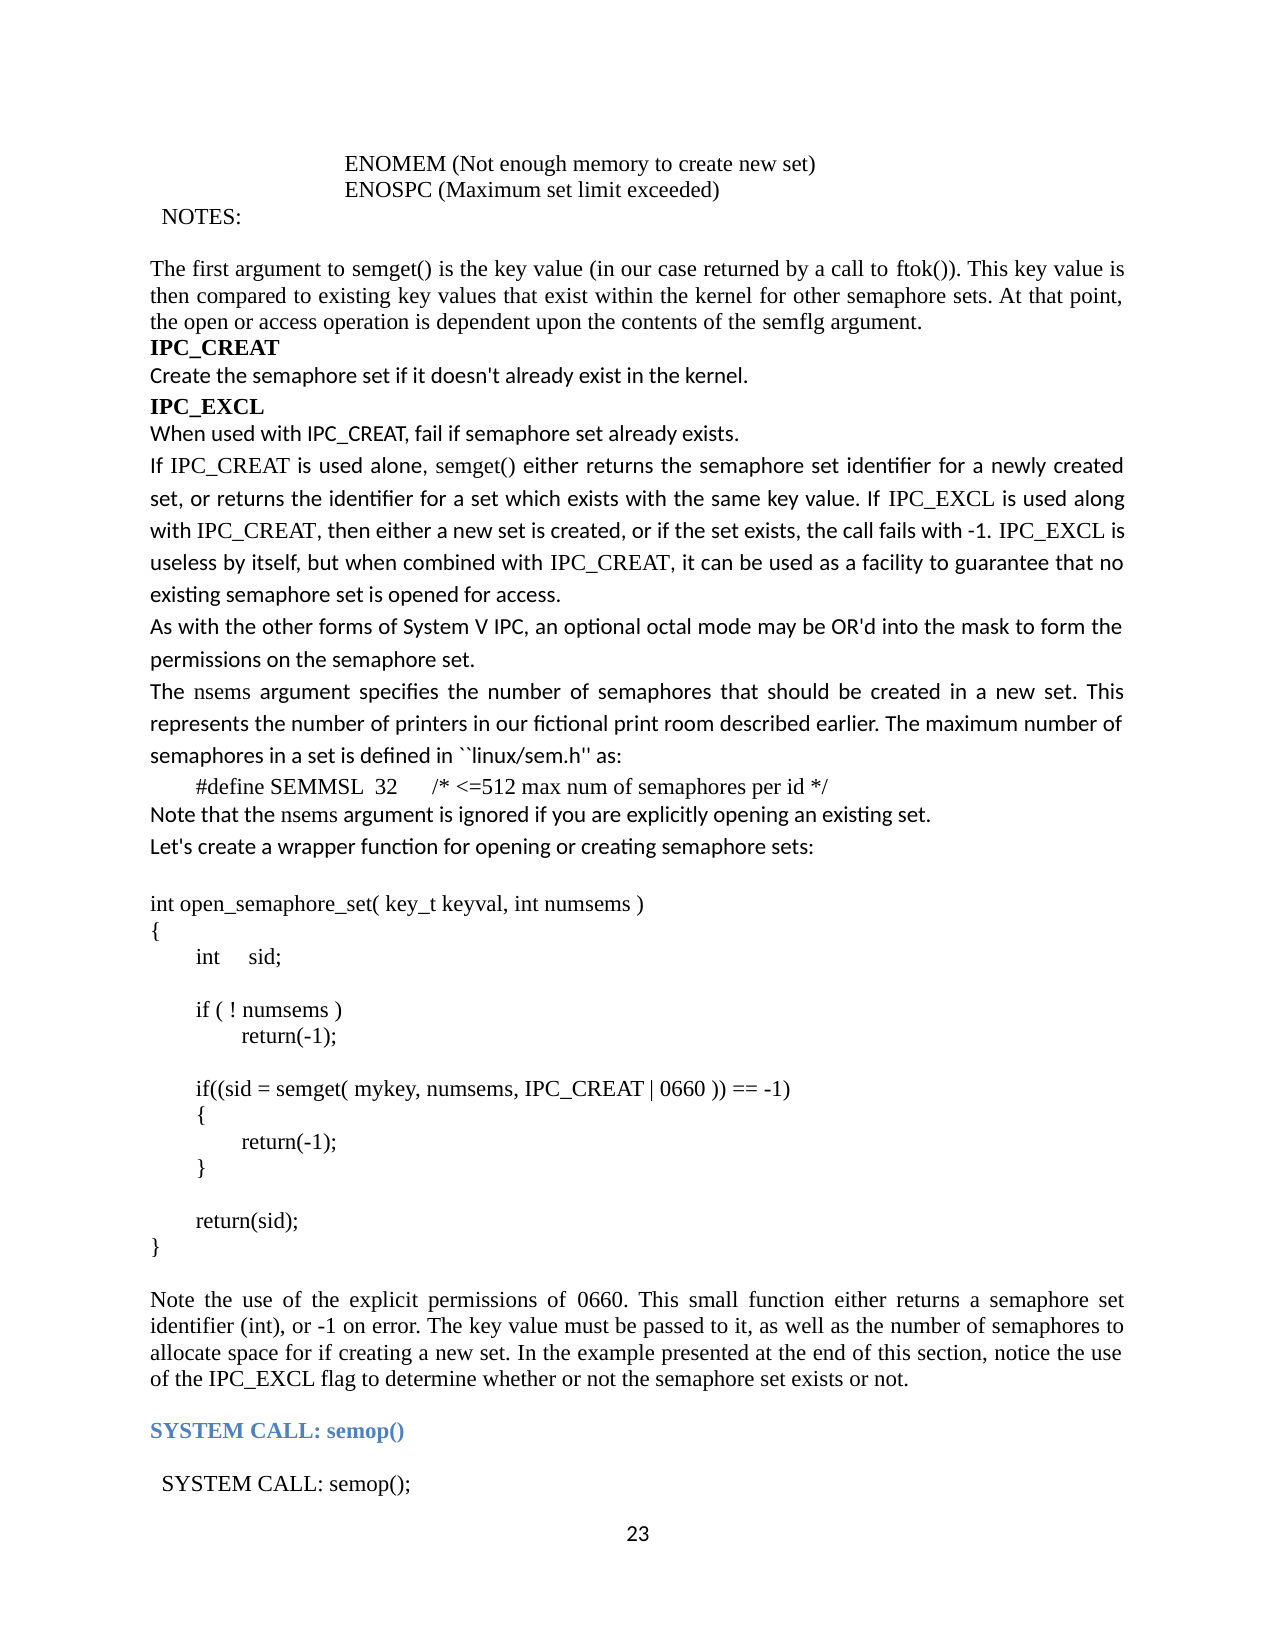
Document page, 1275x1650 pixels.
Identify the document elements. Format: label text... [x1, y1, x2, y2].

text if ( ! numsems ) [150, 996, 1125, 1022]
text ENOSPC (Maximum set limit exceeded) [150, 176, 1125, 203]
text { [150, 1101, 1125, 1128]
text } [150, 1154, 1125, 1180]
text int sid; [150, 943, 1125, 969]
text IPC_EXCL [150, 393, 1125, 419]
text Note that the nsems argument is ignored if you are explicitly opening an existing set. [150, 800, 1125, 828]
text When used with IPC_CREAT, fail if semaphore set already exists. [150, 419, 1125, 447]
text return(sid); [150, 1207, 1125, 1233]
text Note the use of the explicit permissions of 0660. This small function either returns a semaphore set identifier (int), or -1 on error. The key value must be passed to it, as well as the number of semaphores to allocate space for if creating a new set. In the example presented at the end of this section, notice the use of the IPC_EXCL flag to determine whether or not the semaphore set exists or not. [150, 1286, 1125, 1391]
text The nsems argument specifies the number of semaphores that should be created in a new set. This represents the number of printers in our fictional print room described earlier. The maximum number of semaphores in a set is defined in ``linux/sem.h'' as: [150, 677, 1125, 769]
text { [150, 917, 1125, 943]
text The first argument to semget() is the key value (in our case returned by a call to ftok()). This key value is then compared to existing key values that exist within the kernel for other semaphore sets. At that point, the open or access operation is dependent upon the contents of the semflg argument. [150, 255, 1125, 334]
text If IPC_CREAT is used alone, semget() either returns the semaphore set identifier for a newly created set, or returns the identifier for a set which exists with the same key value. If IPC_EXCL is used along with IPC_CREAT, then either a new set is created, or if the set exists, the call fails with -1. IPC_EXCL is useless by itself, but when combined with IPC_CREAT, it can be used as a facility to guarantee that no existing semaphore set is opened for access. [150, 452, 1125, 608]
text Create the semaphore set if it doesn't already exist in the kernel. [150, 361, 1125, 389]
text As with the other forms of System V IPC, an optional octal mode may be OR'd into the mask to form the permissions on the semaphore set. [150, 612, 1125, 673]
text NOTES: [150, 203, 1125, 229]
text if((sid = semget( mykey, numsems, IPC_CREAT | 0660 )) == -1) [150, 1075, 1125, 1101]
text #define SEMMSL 32 /* <=512 max num of semaphores per id */ [150, 773, 1125, 800]
text ENOMEM (Not enough memory to create new set) [150, 150, 1125, 176]
text SYSTEM CALL: semop(); [150, 1470, 1125, 1497]
text return(-1); [150, 1022, 1125, 1049]
text int open_semaphore_set( key_t keyval, int numsems ) [150, 891, 1125, 917]
subtitle SYSTEM CALL: semop() [150, 1418, 1125, 1444]
text return(-1); [150, 1128, 1125, 1154]
text Let's create a wrapper function for opening or creating semaphore sets: [150, 832, 1125, 860]
text IPC_CREAT [150, 334, 1125, 361]
text } [150, 1233, 1125, 1259]
